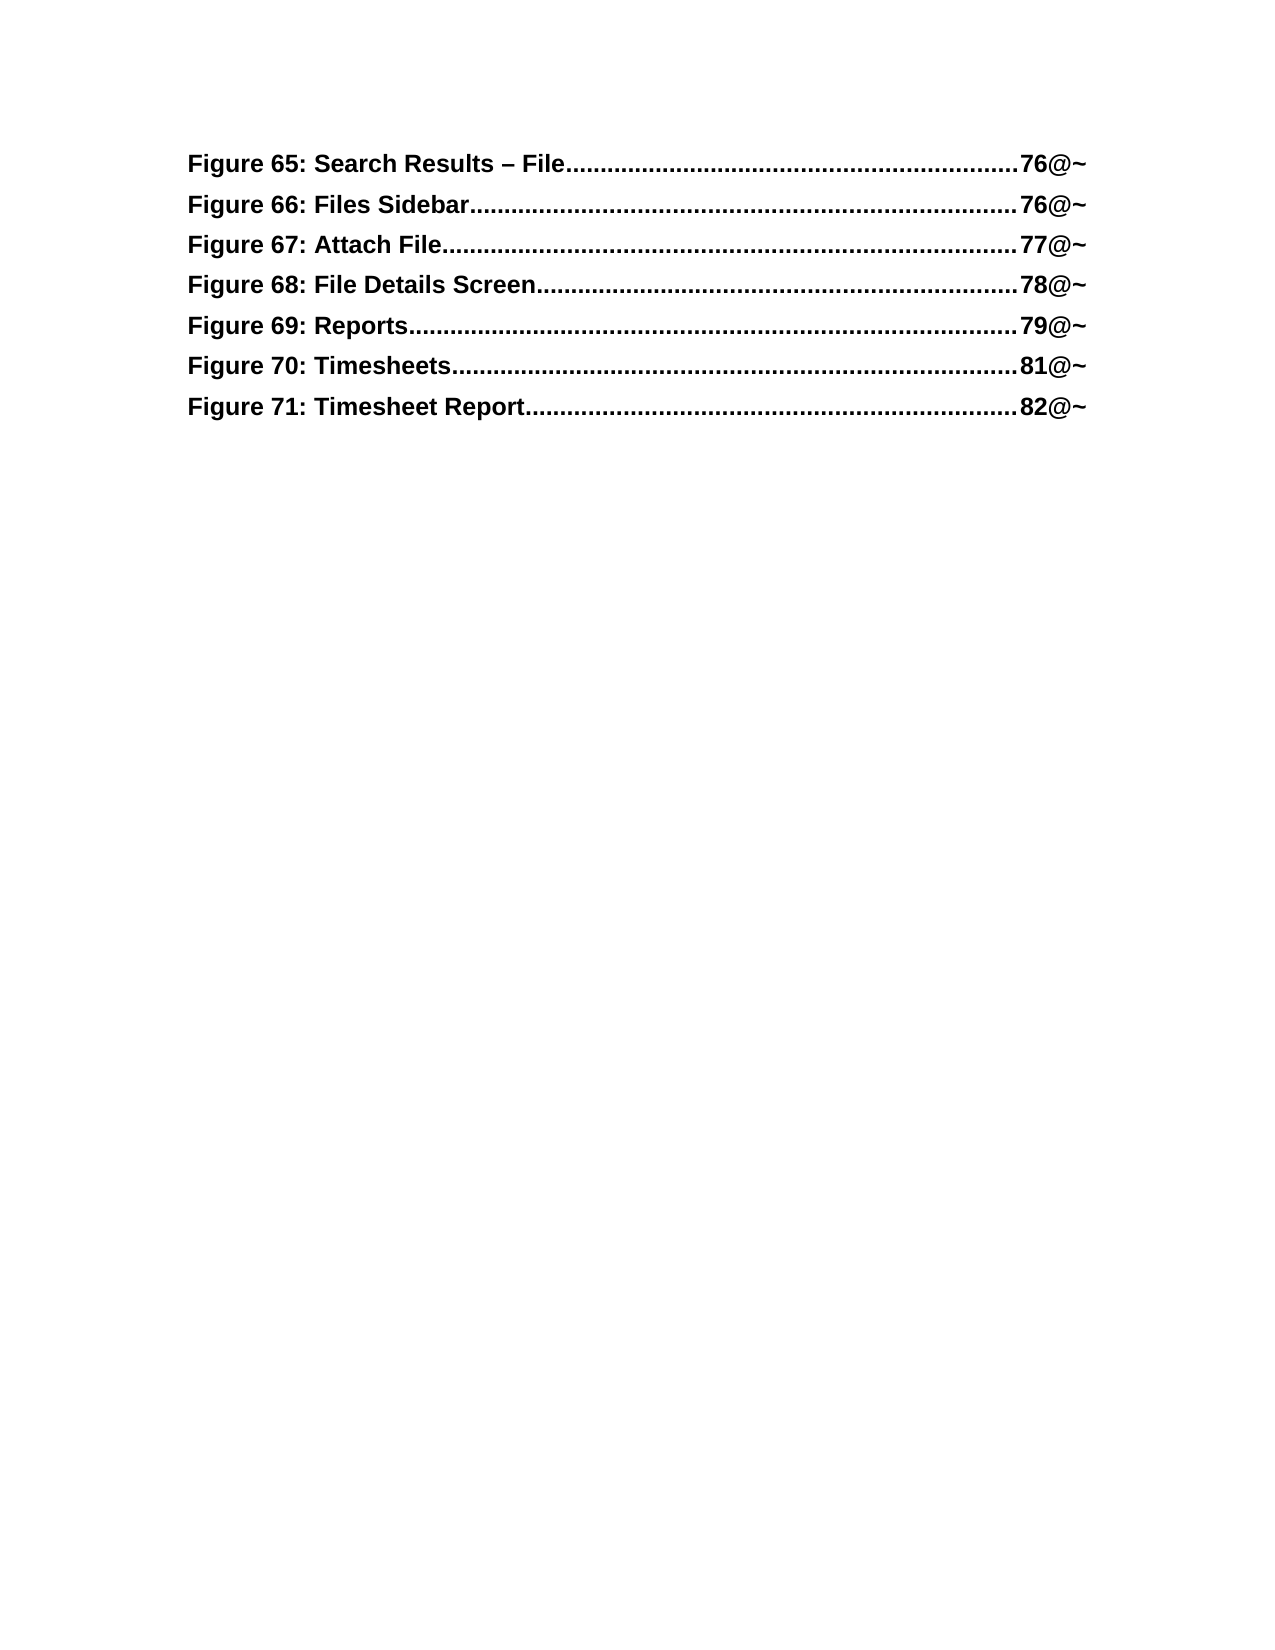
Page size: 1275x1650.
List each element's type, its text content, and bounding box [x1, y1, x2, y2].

text Figure 66: Files Sidebar 76@~ [187, 190, 1087, 218]
text Figure 71: Timesheet Report 82@~ [187, 392, 1087, 420]
text Figure 69: Reports 79@~ [187, 312, 1087, 339]
text Figure 68: File Details Screen 78@~ [187, 271, 1087, 299]
text Figure 67: Attach File 77@~ [187, 231, 1087, 259]
text Figure 70: Timesheets 81@~ [187, 352, 1087, 380]
text Figure 65: Search Results – File 76@~ [187, 150, 1087, 178]
